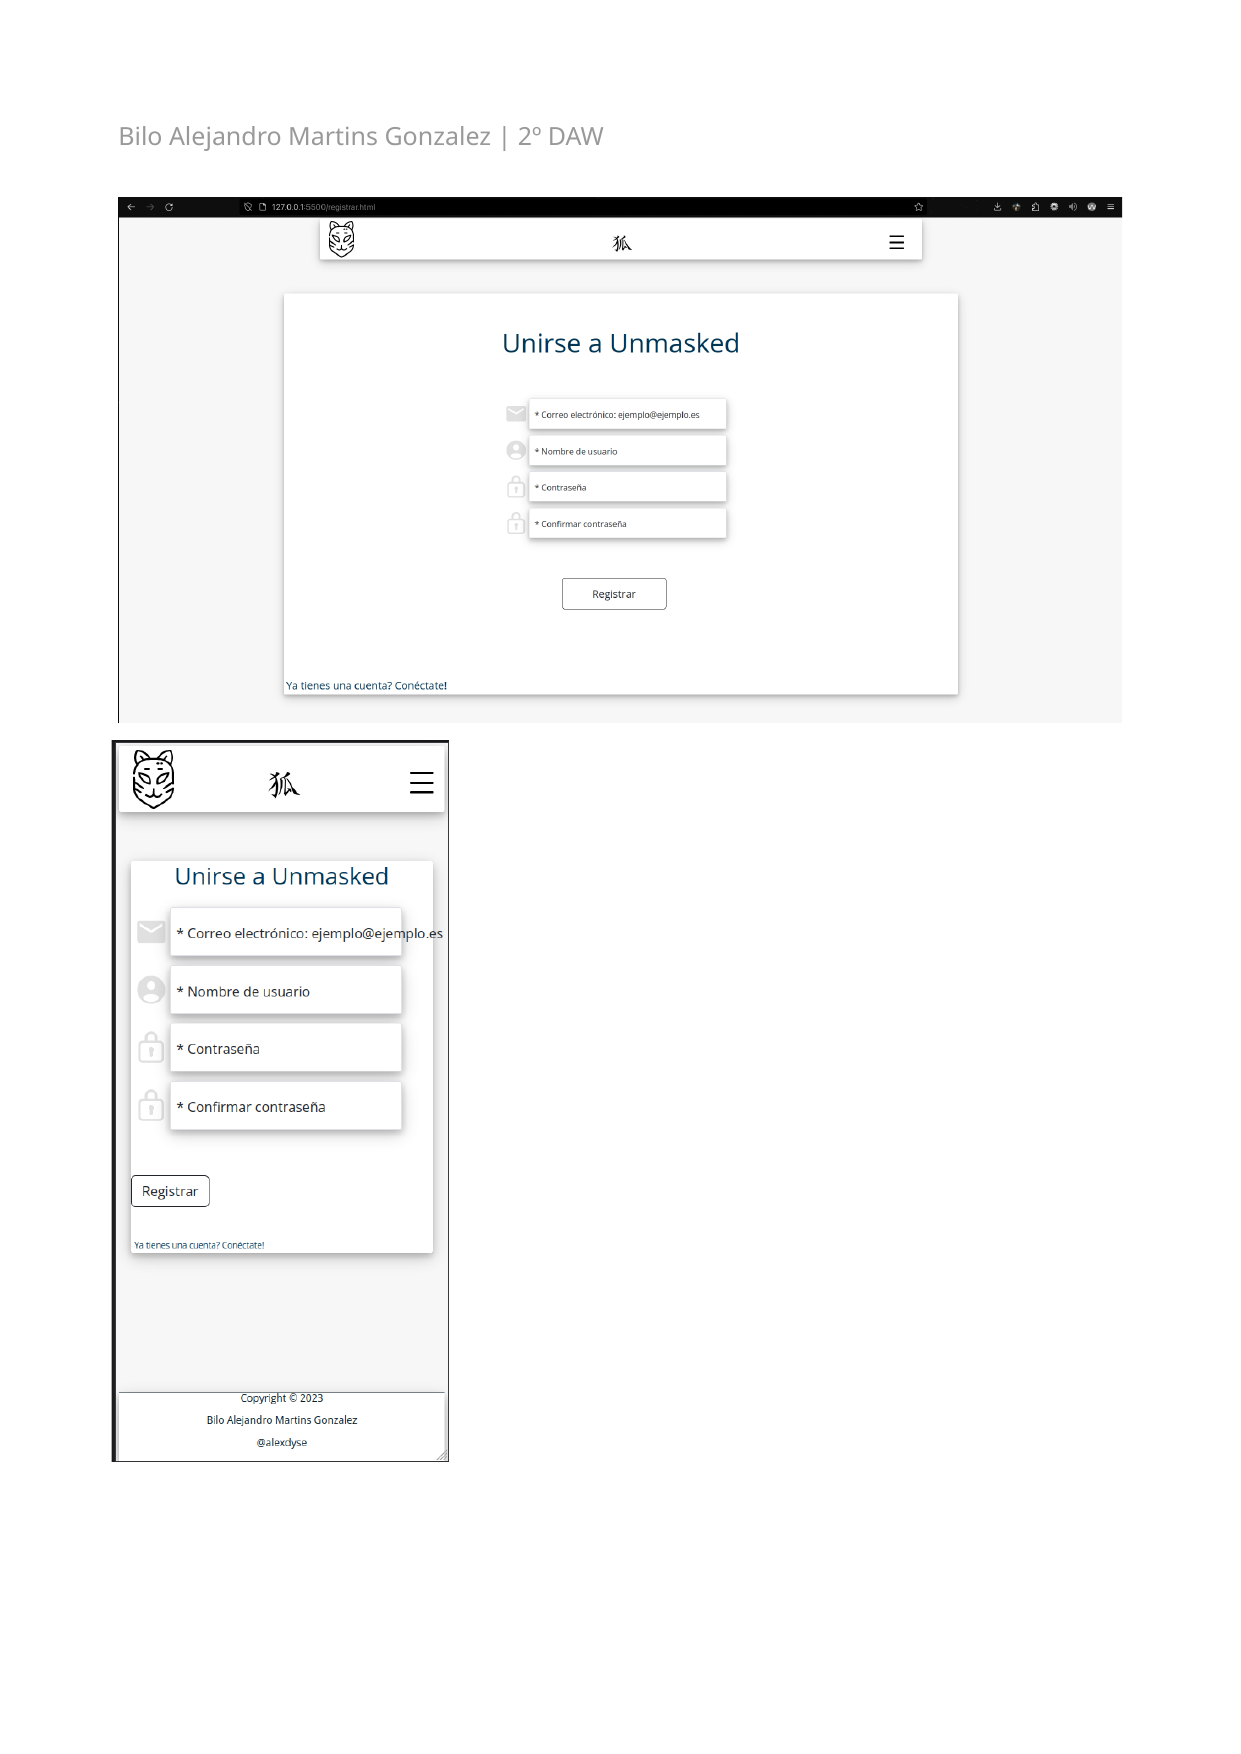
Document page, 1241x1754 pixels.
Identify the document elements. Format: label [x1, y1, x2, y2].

picture [118, 197, 1123, 723]
picture [111, 740, 449, 1462]
